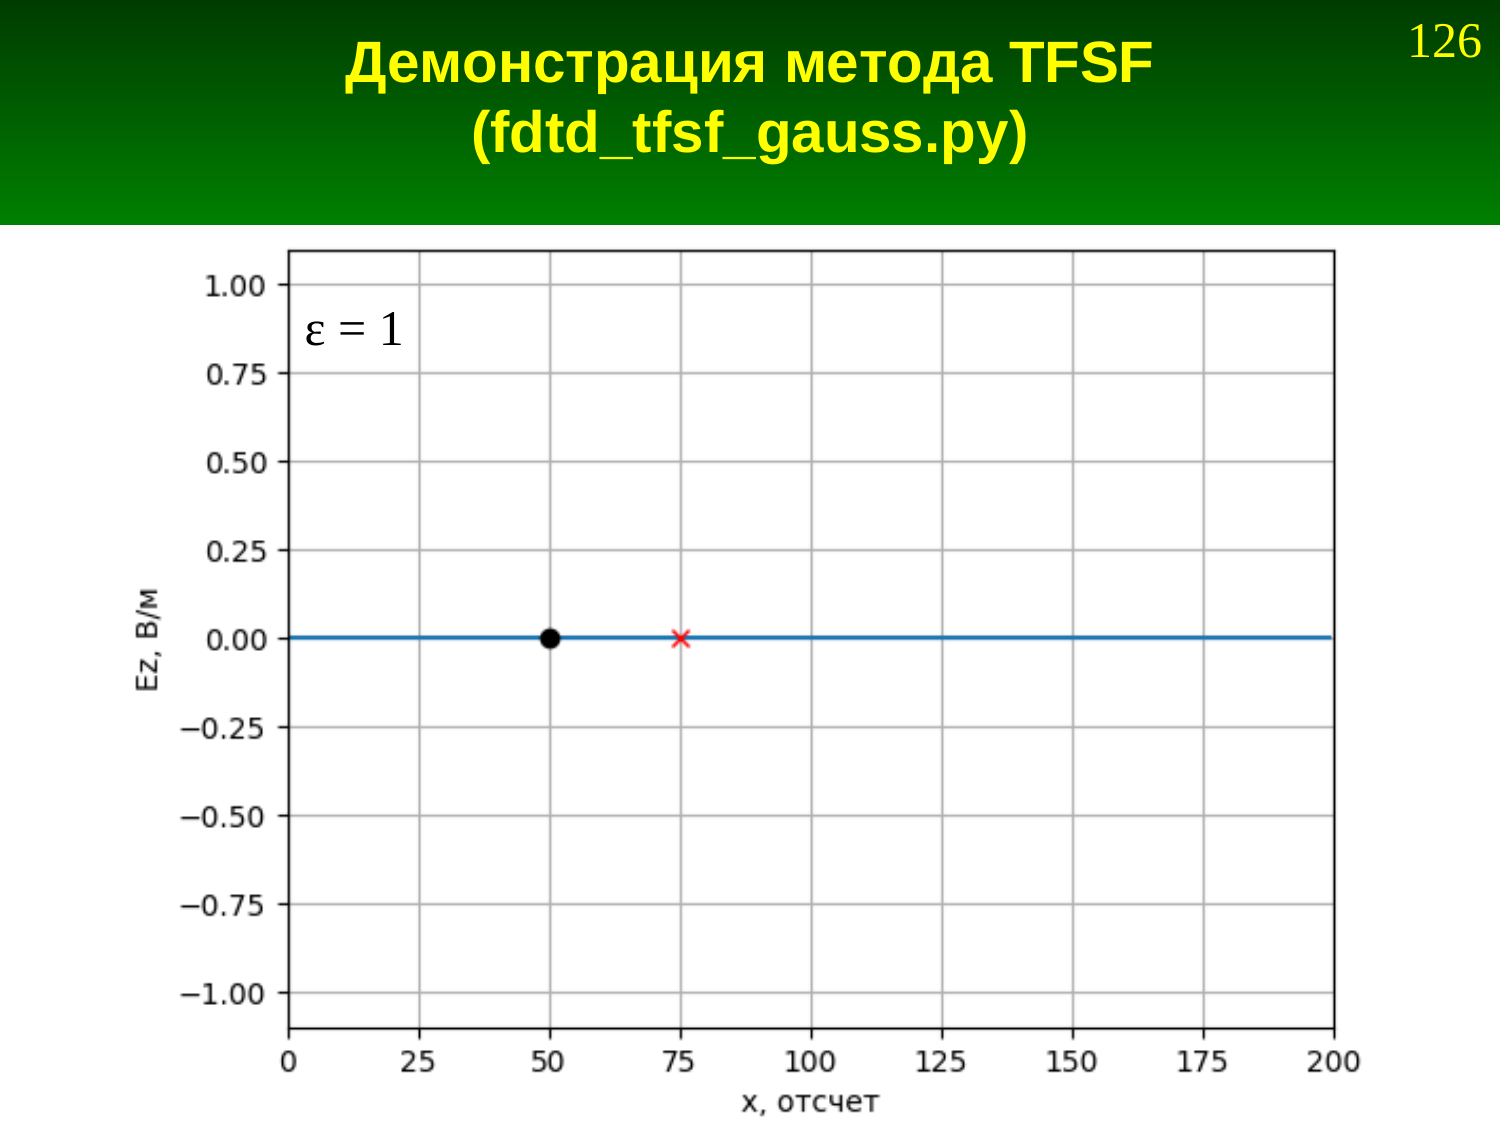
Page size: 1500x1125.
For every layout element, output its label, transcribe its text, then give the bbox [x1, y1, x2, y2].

picture [126, 242, 1374, 1125]
text_box ε = 1 [289, 288, 419, 363]
title Демонстрация метода TFSF (fdtd_tfsf_gauss.py) [63, 0, 1437, 207]
